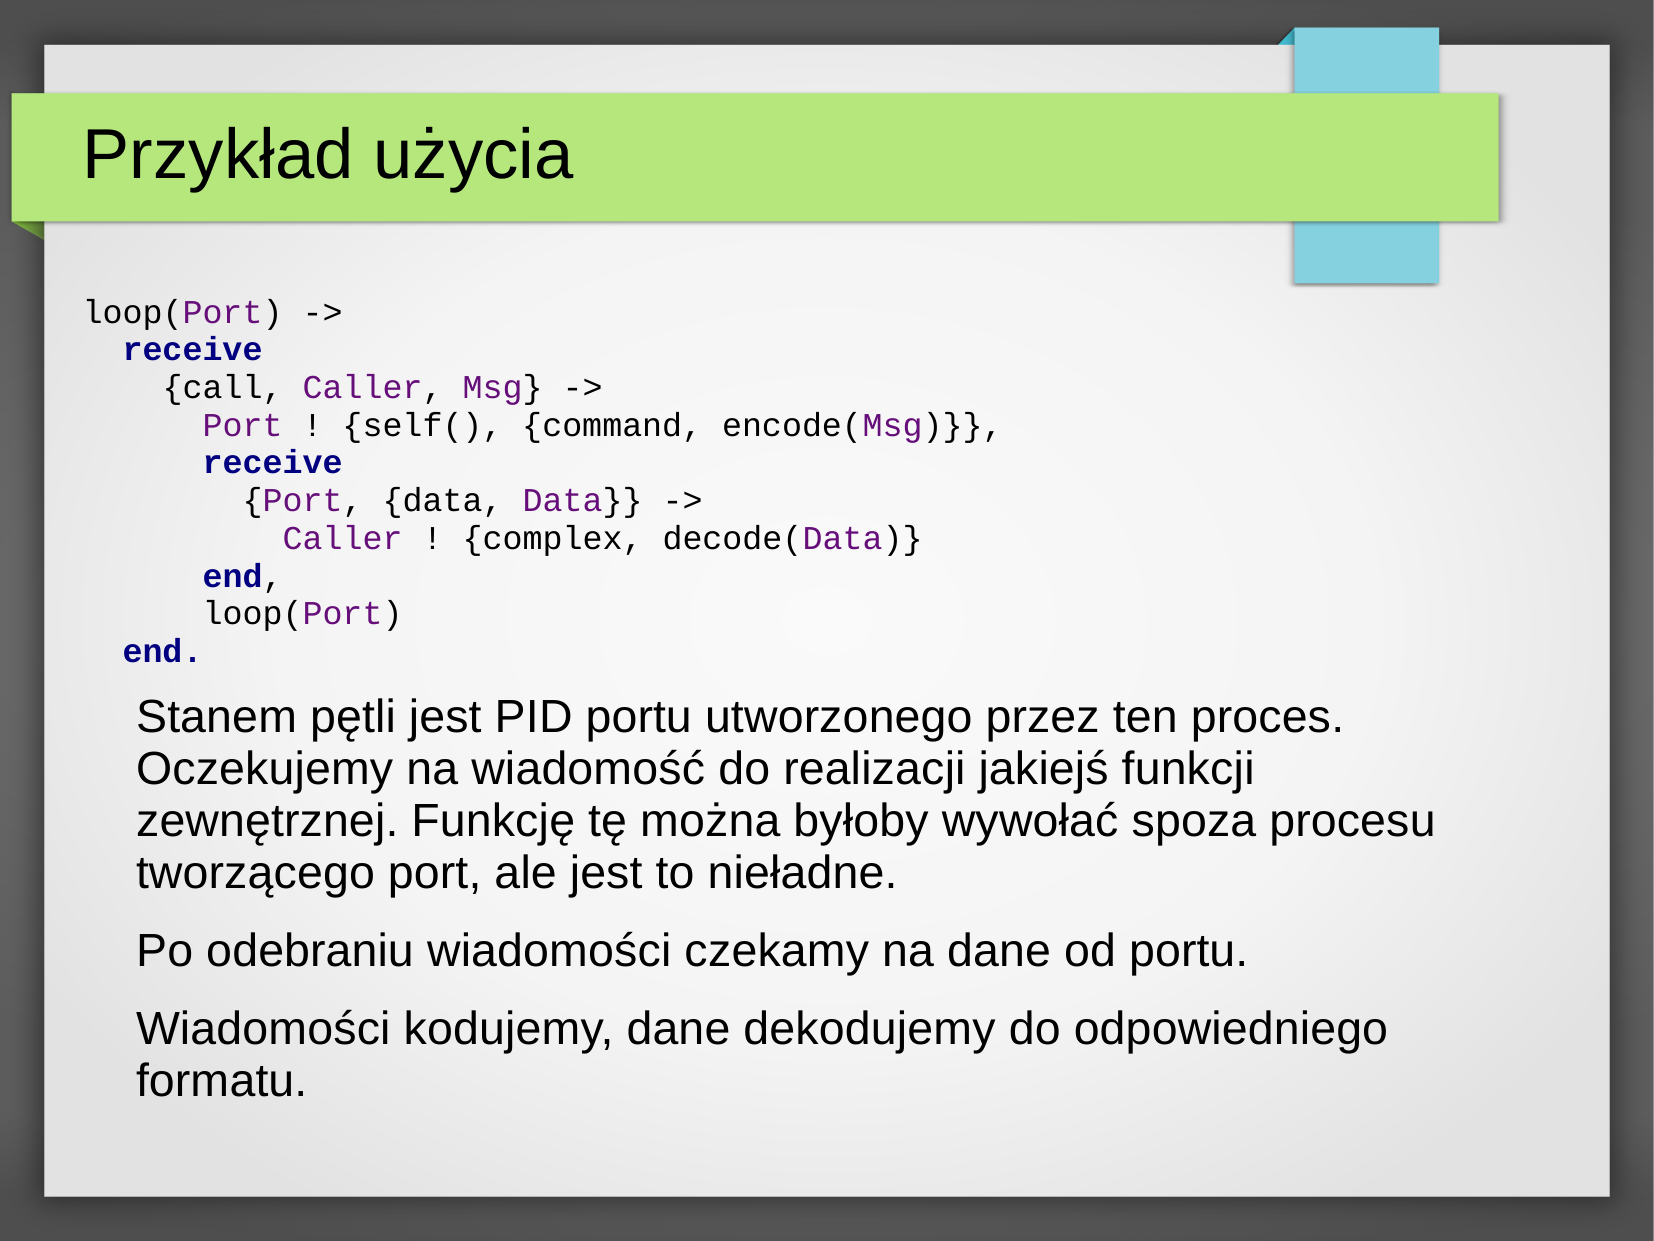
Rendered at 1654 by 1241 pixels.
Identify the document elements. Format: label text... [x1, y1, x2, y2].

list Stanem pętli jest PID portu utworzonego przez ten proces. Oczekujemy na wiadomość do realizacji jakiejś funkcji zewnętrznej. Funkcję tę można byłoby wywołać spoza procesu tworzącego port, ale jest to nieładne. Po odebraniu wiadomości czekamy na dane od portu. Wiadomości kodujemy, dane dekodujemy do odpowiedniego formatu. [75, 690, 1531, 1110]
picture [0, 0, 1654, 1241]
list loop(Port) -> receive {call, Caller, Msg} -> Port ! {self(), {command, encode(Msg)}}, receive {Port, {data, Data}} -> Caller ! {complex, decode(Data)} end, loop(Port) end. [82, 295, 1571, 1015]
title Przykład użycia [82, 94, 1264, 213]
